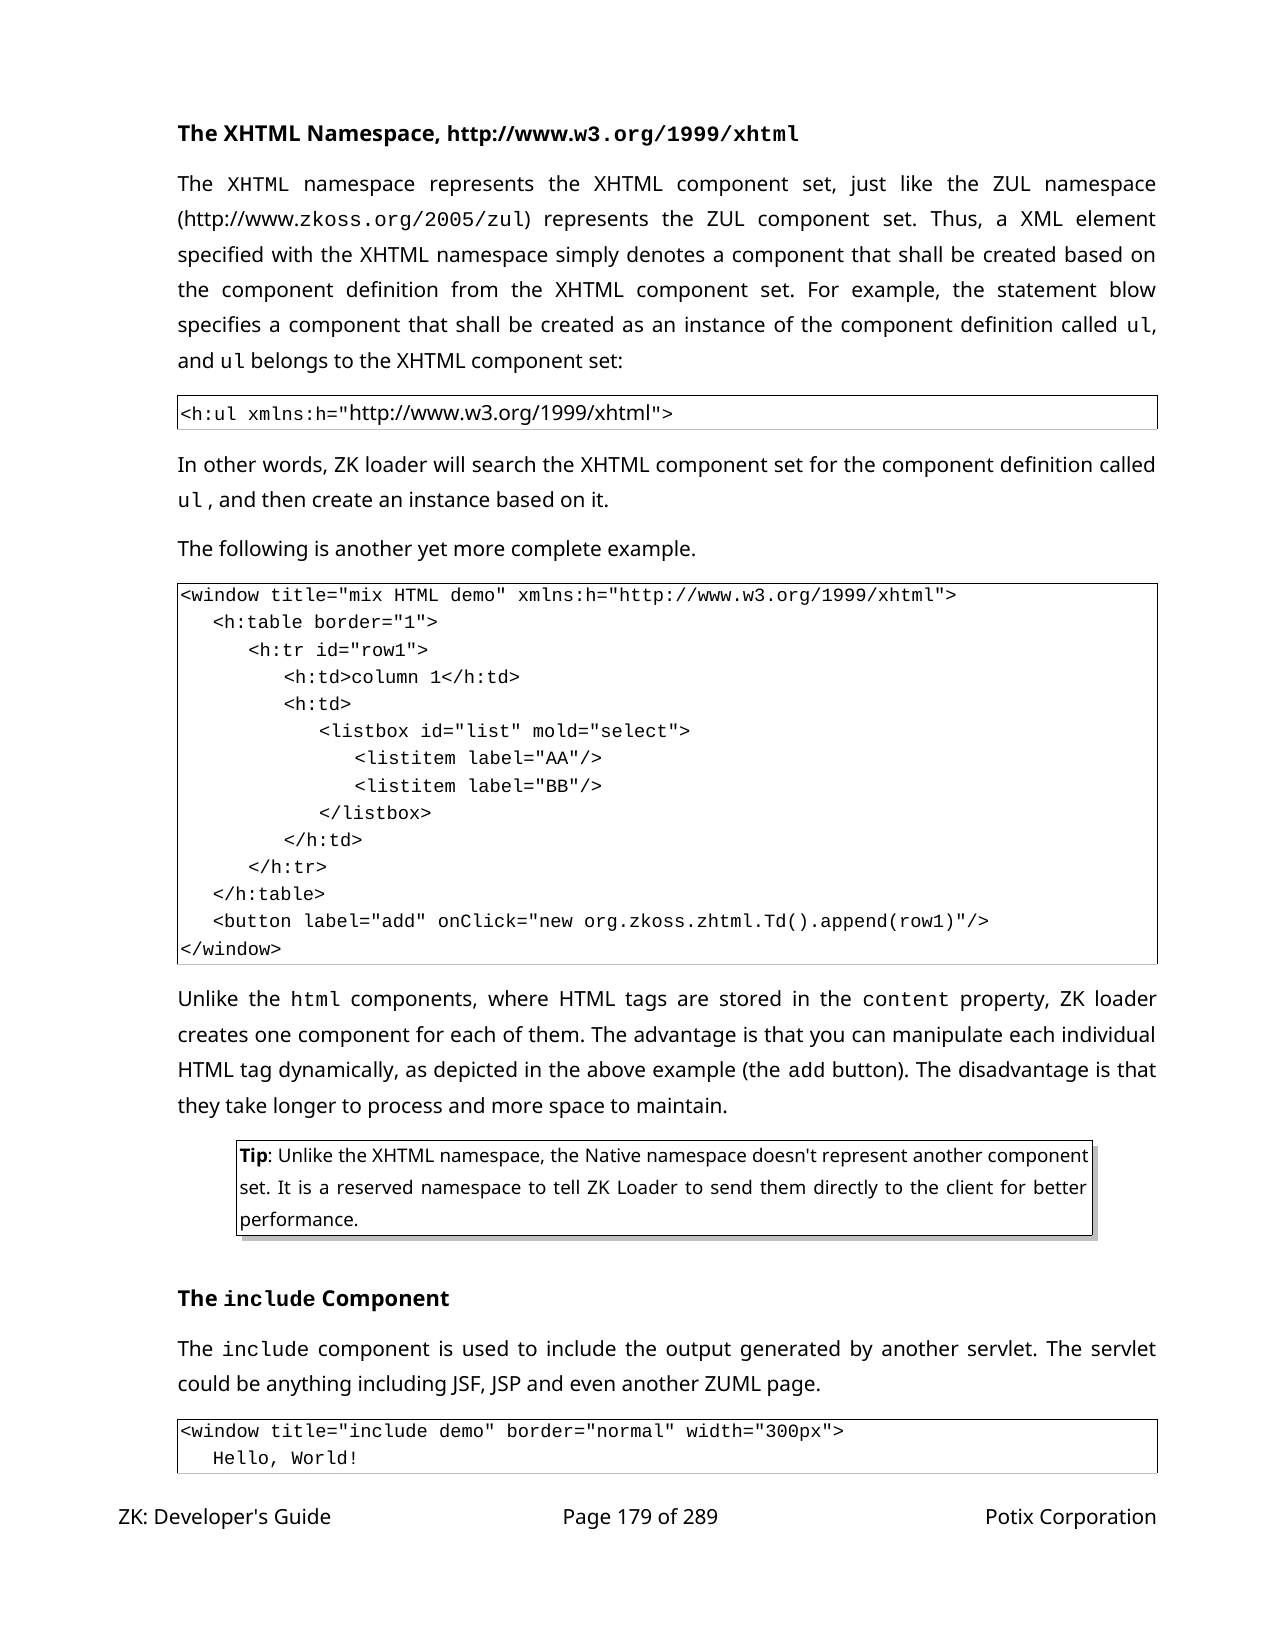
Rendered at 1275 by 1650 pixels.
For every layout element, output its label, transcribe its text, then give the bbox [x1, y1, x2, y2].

text <listitem label="AA"/> [178, 746, 1157, 771]
text </h:tr> [178, 855, 1157, 879]
text <listbox id="list" mold="select"> [178, 719, 1157, 743]
text The include component is used to include the output generated by another servlet. The servlet could be anything including JSF, JSP and even another ZUML page. [177, 1334, 1157, 1398]
text </h:td> [178, 828, 1157, 852]
text <listitem label="BB"/> [178, 773, 1157, 798]
text <h:tr id="row1"> [178, 637, 1157, 662]
text </listbox> [178, 801, 1157, 825]
text Unlike the html components, where HTML tags are stored in the content property, ZK loader creates one component for each of them. The advantage is that you can manipulate each individual HTML tag dynamically, as depicted in the above example (the add button). The disadvantage is that they take longer to process and more space to maintain. [177, 984, 1157, 1119]
text <h:ul xmlns:h="http://www.w3.org/1999/xhtml"> [178, 396, 1157, 429]
text <window title="mix HTML demo" xmlns:h="http://www.w3.org/1999/xhtml"> [178, 584, 1157, 607]
text <h:td>column 1</h:td> [178, 665, 1157, 689]
text </window> [178, 937, 1157, 964]
text The following is another yet more complete example. [177, 534, 1157, 562]
subtitle The XHTML Namespace, http://www.w3.org/1999/xhtml [177, 118, 1157, 148]
text <window title="include demo" border="normal" width="300px"> [178, 1420, 1157, 1443]
text Tip: Unlike the XHTML namespace, the Native namespace doesn't represent another component set. It is a reserved namespace to tell ZK Loader to send them directly to the client for better performance. [237, 1141, 1092, 1235]
text In other words, ZK loader will search the XHTML component set for the component definition called ul , and then create an instance based on it. [177, 450, 1157, 514]
text The XHTML namespace represents the XHTML component set, just like the ZUL namespace (http://www.zkoss.org/2005/zul) represents the ZUL component set. Thus, a XML element specified with the XHTML namespace simply denotes a component that shall be created based on the component definition from the XHTML component set. For example, the statement blow specifies a component that shall be created as an instance of the component definition called ul, and ul belongs to the XHTML component set: [177, 169, 1157, 374]
text <h:table border="1"> [178, 610, 1157, 634]
subtitle The include Component [177, 1283, 1157, 1313]
text Hello, World! [178, 1446, 1157, 1473]
text <button label="add" onClick="new org.zkoss.zhtml.Td().append(row1)"/> [178, 909, 1157, 934]
text </h:table> [178, 882, 1157, 906]
text <h:td> [178, 692, 1157, 716]
